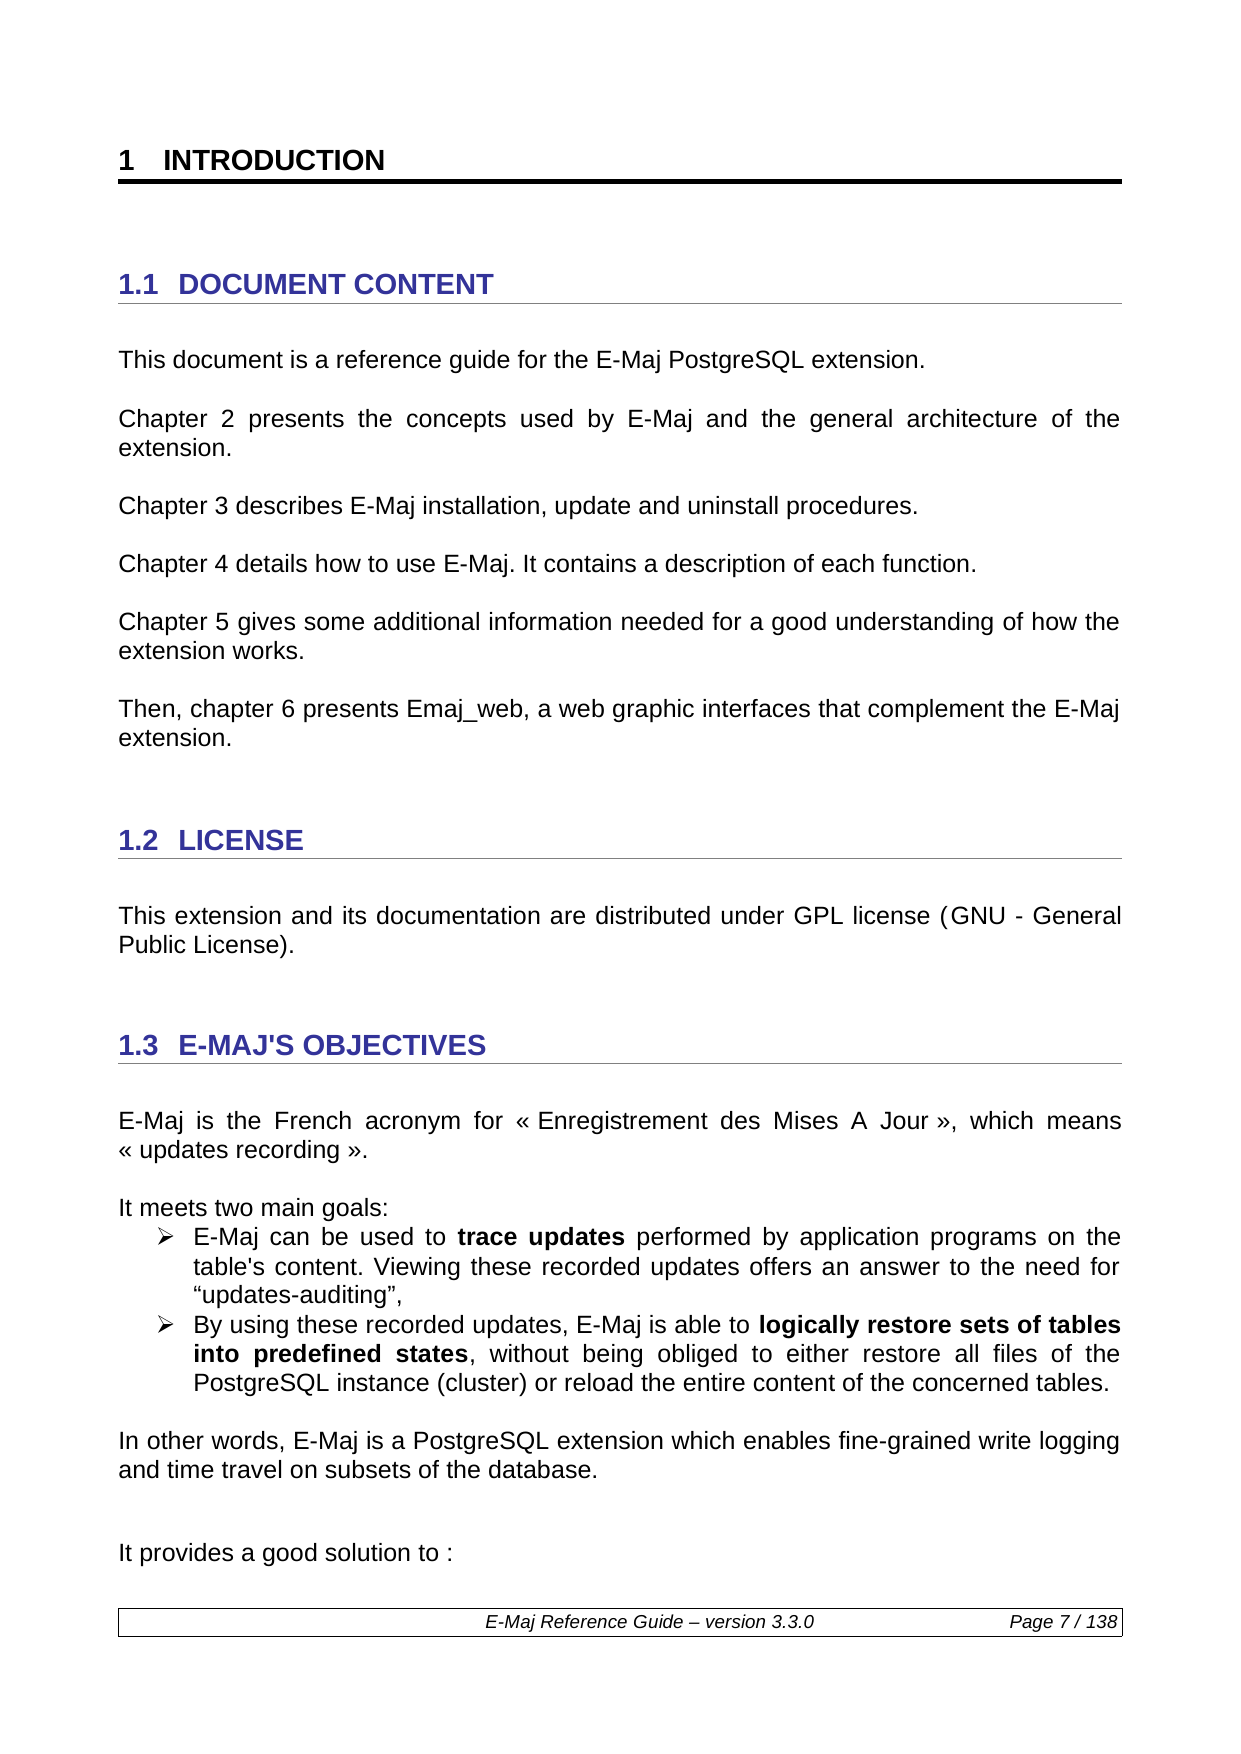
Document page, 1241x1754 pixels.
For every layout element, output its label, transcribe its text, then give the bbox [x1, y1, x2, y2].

text Then, chapter 6 presents Emaj_web, a web graphic interfaces that complement the E-Maj extension. [118, 694, 1122, 752]
subtitle Document content [118, 267, 1122, 303]
text Chapter 2 presents the concepts used by E-Maj and the general architecture of the extension. [118, 403, 1122, 462]
text It meets two main goals: [118, 1193, 1122, 1222]
subtitle E-Maj's objectives [118, 1028, 1122, 1063]
text E-Maj is the French acronym for « Enregistrement des Mises A Jour », which means « updates recording ». [118, 1106, 1122, 1164]
text In other words, E-Maj is a PostgreSQL extension which enables fine-grained write logging and time travel on subsets of the database. [118, 1426, 1122, 1484]
text This extension and its documentation are distributed under GPL license (GNU - General Public License). [118, 901, 1122, 959]
text Chapter 4 details how to use E-Maj. It contains a description of each function. [118, 549, 1122, 578]
subtitle Introduction [118, 143, 1122, 179]
list E-Maj can be used to trace updates performed by application programs on the table's content. Viewing these recorded updates offers an answer to the need for “updates-auditing”, [156, 1222, 1122, 1309]
text It provides a good solution to : [118, 1538, 1122, 1567]
text This document is a reference guide for the E-Maj PostgreSQL extension. [118, 345, 1122, 374]
subtitle License [118, 823, 1122, 858]
text Chapter 3 describes E-Maj installation, update and uninstall procedures. [118, 491, 1122, 520]
list By using these recorded updates, E-Maj is able to logically restore sets of tables into predefined states, without being obliged to either restore all files of the PostgreSQL instance (cluster) or reload the entire content of the concerned tables. [156, 1309, 1122, 1397]
text Chapter 5 gives some additional information needed for a good understanding of how the extension works. [118, 607, 1122, 665]
